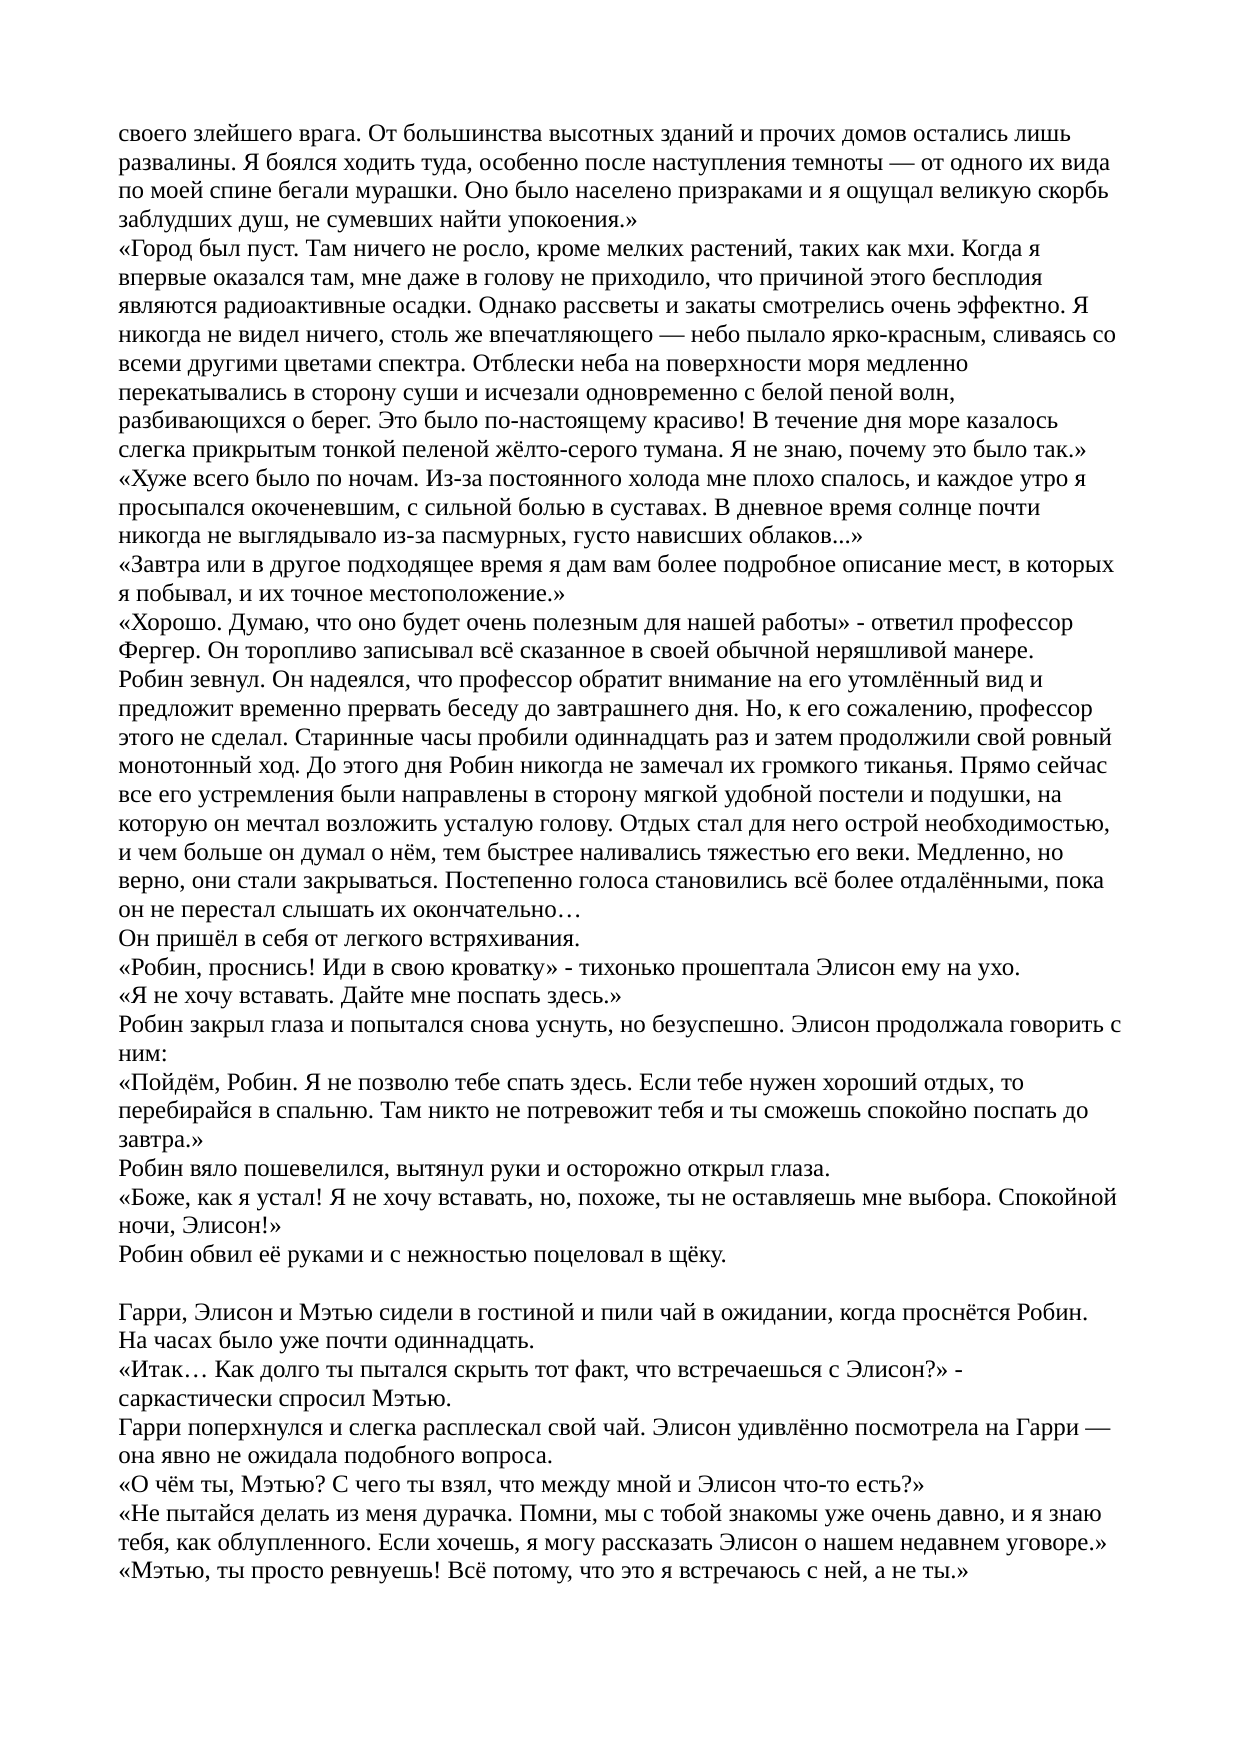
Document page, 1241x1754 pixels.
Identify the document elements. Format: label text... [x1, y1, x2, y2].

text «Завтра или в другое подходящее время я дам вам более подробное описание мест, в которых я побывал, и их точное местоположение.» [118, 549, 1122, 607]
text «Не пытайся делать из меня дурачка. Помни, мы с тобой знакомы уже очень давно, и я знаю тебя, как облупленного. Если хочешь, я могу рассказать Элисон о нашем недавнем уговоре.» [118, 1498, 1122, 1556]
text Робин закрыл глаза и попытался снова уснуть, но безуспешно. Элисон продолжала говорить с ним: [118, 1009, 1122, 1067]
text Он пришёл в себя от легкого встряхивания. [118, 923, 1122, 952]
text «Хорошо. Думаю, что оно будет очень полезным для нашей работы» - ответил профессор Фергер. Он торопливо записывал всё сказанное в своей обычной неряшливой манере. [118, 607, 1122, 664]
text Робин зевнул. Он надеялся, что профессор обратит внимание на его утомлённый вид и предложит временно прервать беседу до завтрашнего дня. Но, к его сожалению, профессор этого не сделал. Старинные часы пробили одиннадцать раз и затем продолжили свой ровный монотонный ход. До этого дня Робин никогда не замечал их громкого тиканья. Прямо сейчас все его устремления были направлены в сторону мягкой удобной постели и подушки, на которую он мечтал возложить усталую голову. Отдых стал для него острой необходимостью, и чем больше он думал о нём, тем быстрее наливались тяжестью его веки. Медленно, но верно, они стали закрываться. Постепенно голоса становились всё более отдалёнными, пока он не перестал слышать их окончательно… [118, 664, 1122, 923]
text Робин обвил её руками и с нежностью поцеловал в щёку. [118, 1239, 1122, 1268]
text Робин вяло пошевелился, вытянул руки и осторожно открыл глаза. [118, 1153, 1122, 1182]
text «Робин, проснись! Иди в свою кроватку» - тихонько прошептала Элисон ему на ухо. [118, 952, 1122, 981]
text «Боже, как я устал! Я не хочу вставать, но, похоже, ты не оставляешь мне выбора. Спокойной ночи, Элисон!» [118, 1182, 1122, 1239]
text «Город был пуст. Там ничего не росло, кроме мелких растений, таких как мхи. Когда я впервые оказался там, мне даже в голову не приходило, что причиной этого бесплодия являются радиоактивные осадки. Однако рассветы и закаты смотрелись очень эффектно. Я никогда не видел ничего, столь же впечатляющего — небо пылало ярко-красным, сливаясь со всеми другими цветами спектра. Отблески неба на поверхности моря медленно перекатывались в сторону суши и исчезали одновременно с белой пеной волн, разбивающихся о берег. Это было по-настоящему красиво! В течение дня море казалось слегка прикрытым тонкой пеленой жёлто-серого тумана. Я не знаю, почему это было так.» [118, 233, 1122, 463]
text «Хуже всего было по ночам. Из-за постоянного холода мне плохо спалось, и каждое утро я просыпался окоченевшим, с сильной болью в суставах. В дневное время солнце почти никогда не выглядывало из-за пасмурных, густо нависших облаков...» [118, 463, 1122, 549]
text «О чём ты, Мэтью? С чего ты взял, что между мной и Элисон что-то есть?» [118, 1469, 1122, 1498]
text своего злейшего врага. От большинства высотных зданий и прочих домов остались лишь развалины. Я боялся ходить туда, особенно после наступления темноты — от одного их вида по моей спине бегали мурашки. Оно было населено призраками и я ощущал великую скорбь заблудших душ, не сумевших найти упокоения.» [118, 118, 1122, 233]
text Гарри поперхнулся и слегка расплескал свой чай. Элисон удивлённо посмотрела на Гарри — она явно не ожидала подобного вопроса. [118, 1412, 1122, 1469]
text «Я не хочу вставать. Дайте мне поспать здесь.» [118, 981, 1122, 1009]
text «Пойдём, Робин. Я не позволю тебе спать здесь. Если тебе нужен хороший отдых, то перебирайся в спальню. Там никто не потревожит тебя и ты сможешь спокойно поспать до завтра.» [118, 1067, 1122, 1153]
text «Итак… Как долго ты пытался скрыть тот факт, что встречаешься с Элисон?» - саркастически спросил Мэтью. [118, 1354, 1122, 1412]
text «Мэтью, ты просто ревнуешь! Всё потому, что это я встречаюсь с ней, а не ты.» [118, 1556, 1122, 1584]
text Гарри, Элисон и Мэтью сидели в гостиной и пили чай в ожидании, когда проснётся Робин. На часах было уже почти одиннадцать. [118, 1297, 1122, 1354]
